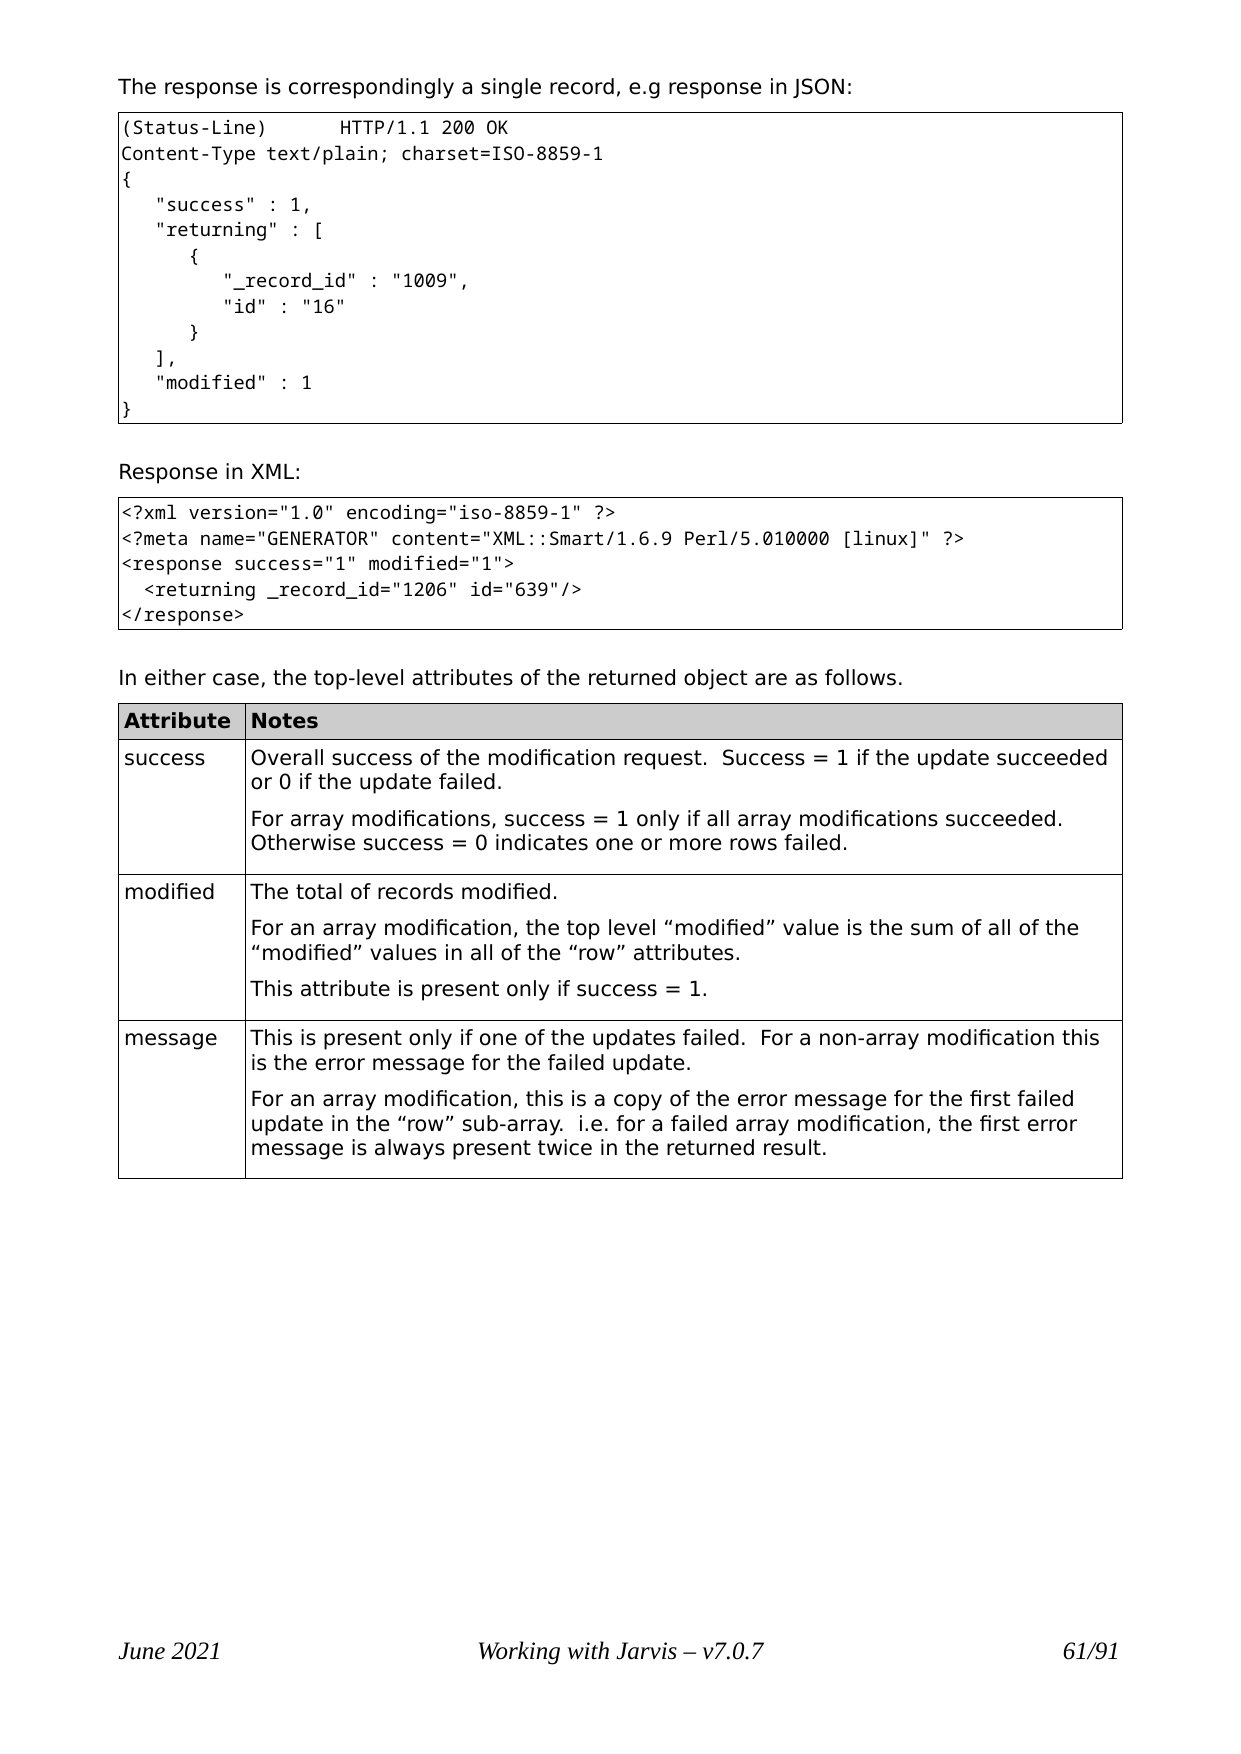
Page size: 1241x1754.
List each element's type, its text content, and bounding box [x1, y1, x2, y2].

table_cell message [119, 1021, 245, 1178]
text "success" : 1, [119, 188, 1122, 214]
table_header Notes [246, 704, 1122, 739]
text <?meta name="GENERATOR" content="XML::Smart/1.6.9 Perl/5.010000 [linux]" ?> [119, 522, 1122, 548]
table_cell This is present only if one of the updates failed. For a non-array modification this is the error message for the failed update. For an array modification, this is a copy of the error message for the first failed update in the “row” sub-array. i.e. for a failed array modification, the first error message is always present twice in the returned result. [246, 1021, 1122, 1178]
text <?xml version="1.0" encoding="iso-8859-1" ?> [119, 498, 1122, 522]
text Content-Type text/plain; charset=ISO-8859-1 [119, 137, 1122, 163]
text </response> [119, 599, 1122, 629]
text { [119, 163, 1122, 188]
text In either case, the top-level attributes of the returned object are as follows. [118, 666, 1122, 691]
table_cell modified [119, 875, 245, 1020]
table_cell Overall success of the modification request. Success = 1 if the update succeeded or 0 if the update failed. For array modifications, success = 1 only if all array modifications succeeded. Otherwise success = 0 indicates one or more rows failed. [246, 740, 1122, 873]
text The response is correspondingly a single record, e.g response in JSON: [118, 75, 1122, 99]
text "returning" : [ [119, 214, 1122, 239]
table_header Attribute [119, 704, 245, 739]
text ], [119, 341, 1122, 367]
text } [119, 392, 1122, 423]
text "id" : "16" [119, 290, 1122, 316]
text (Status-Line) HTTP/1.1 200 OK [119, 113, 1122, 137]
table_cell success [119, 740, 245, 873]
text Response in XML: [118, 460, 1122, 484]
text <returning _record_id="1206" id="639"/> [119, 573, 1122, 599]
text { [119, 239, 1122, 265]
table_cell The total of records modified. For an array modification, the top level “modified” value is the sum of all of the “modified” values in all of the “row” attributes. This attribute is present only if success = 1. [246, 875, 1122, 1020]
text "_record_id" : "1009", [119, 265, 1122, 290]
text <response success="1" modified="1"> [119, 548, 1122, 573]
text } [119, 316, 1122, 341]
text "modified" : 1 [119, 367, 1122, 392]
